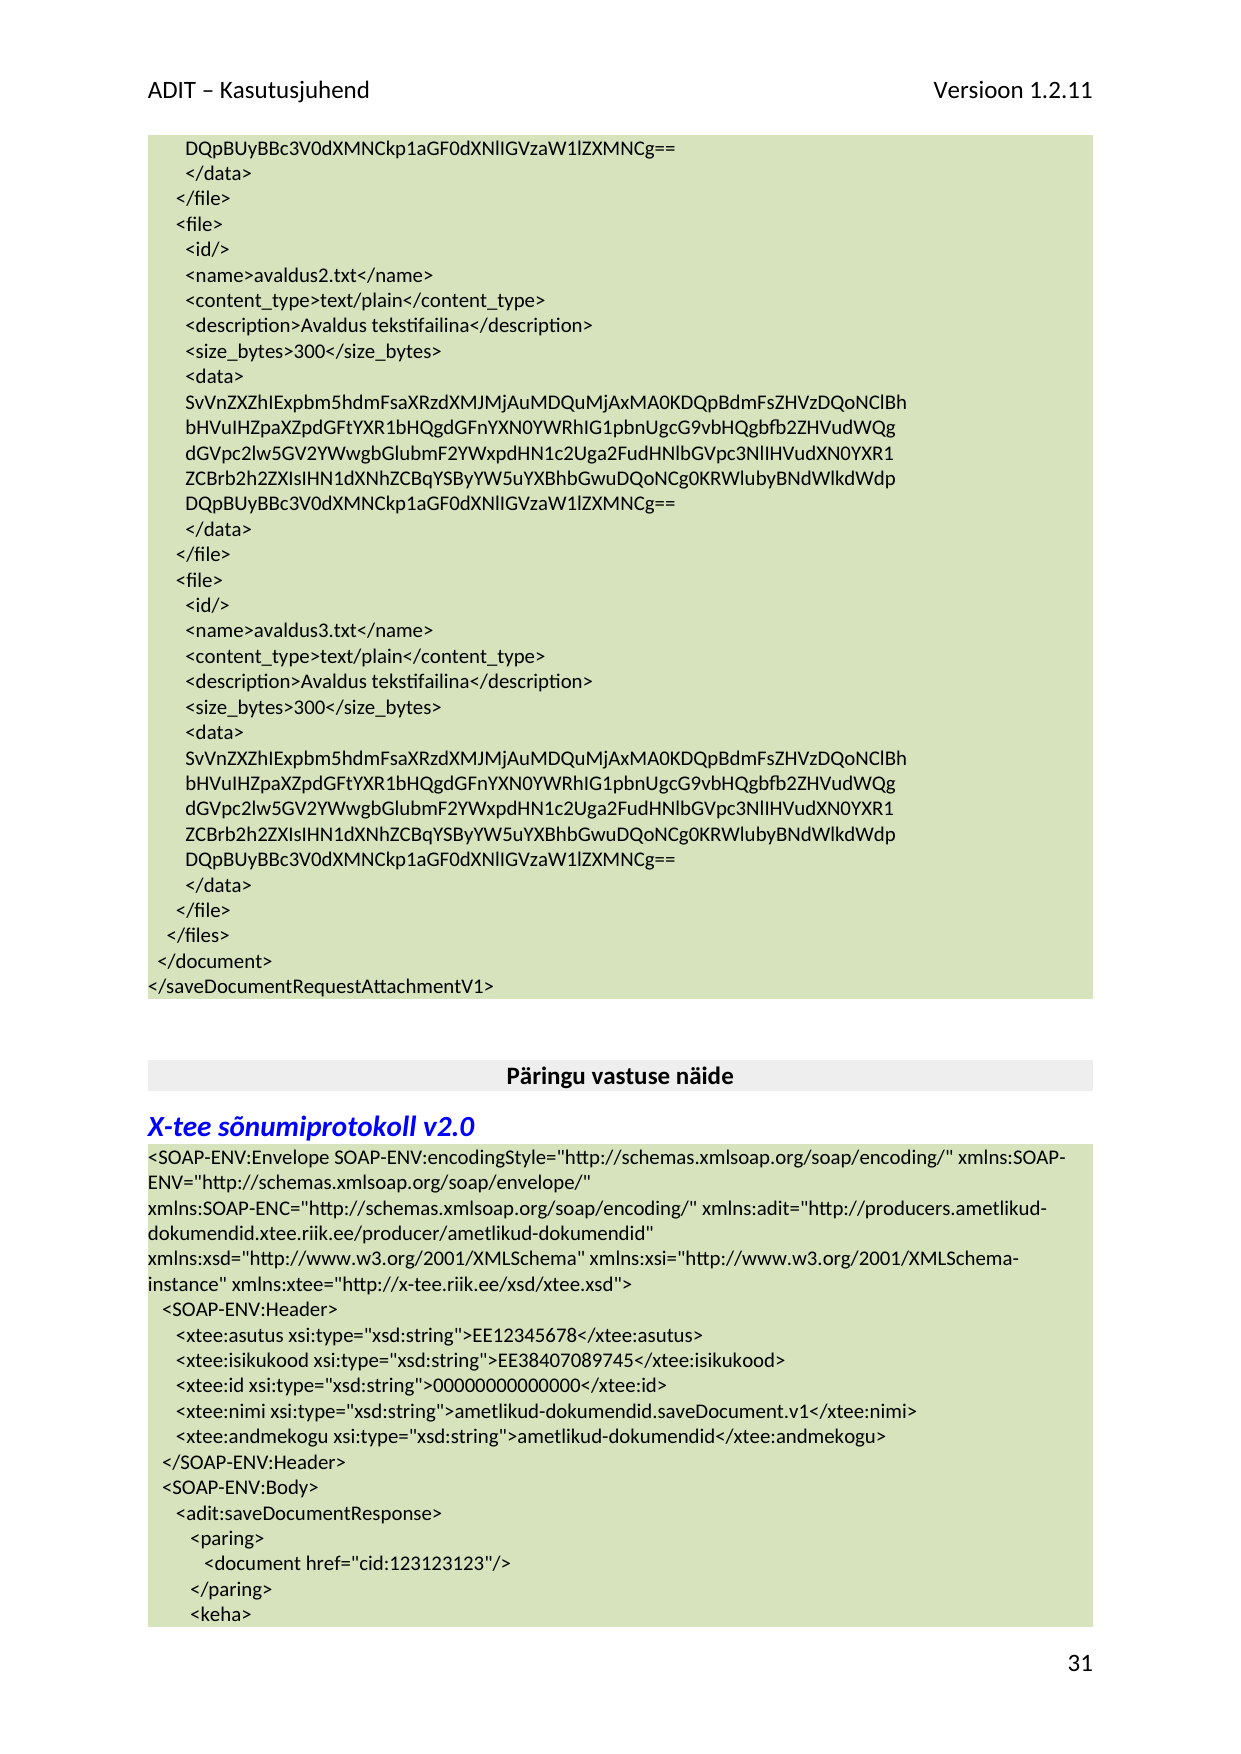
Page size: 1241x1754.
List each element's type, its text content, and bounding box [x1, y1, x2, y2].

text ZCBrb2h2ZXIsIHN1dXNhZCBqYSByYW5uYXBhbGwuDQoNCg0KRWlubyBNdWlkdWdp [148, 465, 1093, 491]
text <size_bytes>300</size_bytes> [148, 694, 1093, 719]
text DQpBUyBBc3V0dXMNCkp1aGF0dXNlIGVzaW1lZXMNCg== [148, 491, 1093, 516]
text dGVpc2lw5GV2YWwgbGlubmF2YWxpdHN1c2Uga2FudHNlbGVpc3NlIHVudXN0YXR1 [148, 440, 1093, 465]
text </saveDocumentRequestAttachmentV1> [148, 973, 1093, 999]
text <id/> [148, 592, 1093, 618]
text </data> [148, 516, 1093, 541]
text </file> [148, 897, 1093, 923]
text <xtee:nimi xsi:type="xsd:string">ametlikud-dokumendid.saveDocument.v1</xtee:nimi> [148, 1398, 1093, 1423]
text Päringu vastuse näide [148, 1060, 1093, 1091]
text <paring> [148, 1525, 1093, 1551]
text <file> [148, 567, 1093, 592]
text </file> [148, 186, 1093, 211]
text <file> [148, 211, 1093, 236]
text <SOAP-ENV:Header> [148, 1296, 1093, 1322]
text <description>Avaldus tekstifailina</description> [148, 668, 1093, 694]
text <content_type>text/plain</content_type> [148, 287, 1093, 313]
text <data> [148, 363, 1093, 389]
text <description>Avaldus tekstifailina</description> [148, 313, 1093, 338]
text <xtee:asutus xsi:type="xsd:string">EE12345678</xtee:asutus> [148, 1322, 1093, 1347]
text <keha> [148, 1601, 1093, 1627]
text DQpBUyBBc3V0dXMNCkp1aGF0dXNlIGVzaW1lZXMNCg== [148, 846, 1093, 872]
text <xtee:id xsi:type="xsd:string">00000000000000</xtee:id> [148, 1373, 1093, 1398]
text ZCBrb2h2ZXIsIHN1dXNhZCBqYSByYW5uYXBhbGwuDQoNCg0KRWlubyBNdWlkdWdp [148, 821, 1093, 846]
text </file> [148, 541, 1093, 567]
text </SOAP-ENV:Header> [148, 1449, 1093, 1474]
text <xtee:isikukood xsi:type="xsd:string">EE38407089745</xtee:isikukood> [148, 1347, 1093, 1373]
text SvVnZXZhIExpbm5hdmFsaXRzdXMJMjAuMDQuMjAxMA0KDQpBdmFsZHVzDQoNClBh [148, 389, 1093, 414]
text <size_bytes>300</size_bytes> [148, 338, 1093, 363]
text <name>avaldus3.txt</name> [148, 618, 1093, 643]
text <SOAP-ENV:Envelope SOAP-ENV:encodingStyle="http://schemas.xmlsoap.org/soap/encoding/" xmlns:SOAP-ENV="http://schemas.xmlsoap.org/soap/envelope/" xmlns:SOAP-ENC="http://schemas.xmlsoap.org/soap/encoding/" xmlns:adit="http://producers.ametlikud-dokumendid.xtee.riik.ee/producer/ametlikud-dokumendid" xmlns:xsd="http://www.w3.org/2001/XMLSchema" xmlns:xsi="http://www.w3.org/2001/XMLSchema-instance" xmlns:xtee="http://x-tee.riik.ee/xsd/xtee.xsd"> [148, 1144, 1093, 1296]
text <content_type>text/plain</content_type> [148, 643, 1093, 668]
text <xtee:andmekogu xsi:type="xsd:string">ametlikud-dokumendid</xtee:andmekogu> [148, 1423, 1093, 1449]
text </files> [148, 923, 1093, 948]
text </data> [148, 160, 1093, 186]
text dGVpc2lw5GV2YWwgbGlubmF2YWxpdHN1c2Uga2FudHNlbGVpc3NlIHVudXN0YXR1 [148, 796, 1093, 821]
text <adit:saveDocumentResponse> [148, 1500, 1093, 1525]
text <name>avaldus2.txt</name> [148, 262, 1093, 287]
text DQpBUyBBc3V0dXMNCkp1aGF0dXNlIGVzaW1lZXMNCg== [148, 135, 1093, 160]
text <data> [148, 719, 1093, 745]
text X-tee sõnumiprotokoll v2.0 [148, 1108, 1093, 1144]
text SvVnZXZhIExpbm5hdmFsaXRzdXMJMjAuMDQuMjAxMA0KDQpBdmFsZHVzDQoNClBh [148, 745, 1093, 770]
text </paring> [148, 1576, 1093, 1601]
text bHVuIHZpaXZpdGFtYXR1bHQgdGFnYXN0YWRhIG1pbnUgcG9vbHQgbfb2ZHVudWQg [148, 770, 1093, 796]
text bHVuIHZpaXZpdGFtYXR1bHQgdGFnYXN0YWRhIG1pbnUgcG9vbHQgbfb2ZHVudWQg [148, 414, 1093, 440]
text <SOAP-ENV:Body> [148, 1474, 1093, 1500]
text <id/> [148, 236, 1093, 262]
text <document href="cid:123123123"/> [148, 1551, 1093, 1576]
text </document> [148, 948, 1093, 973]
text </data> [148, 872, 1093, 897]
